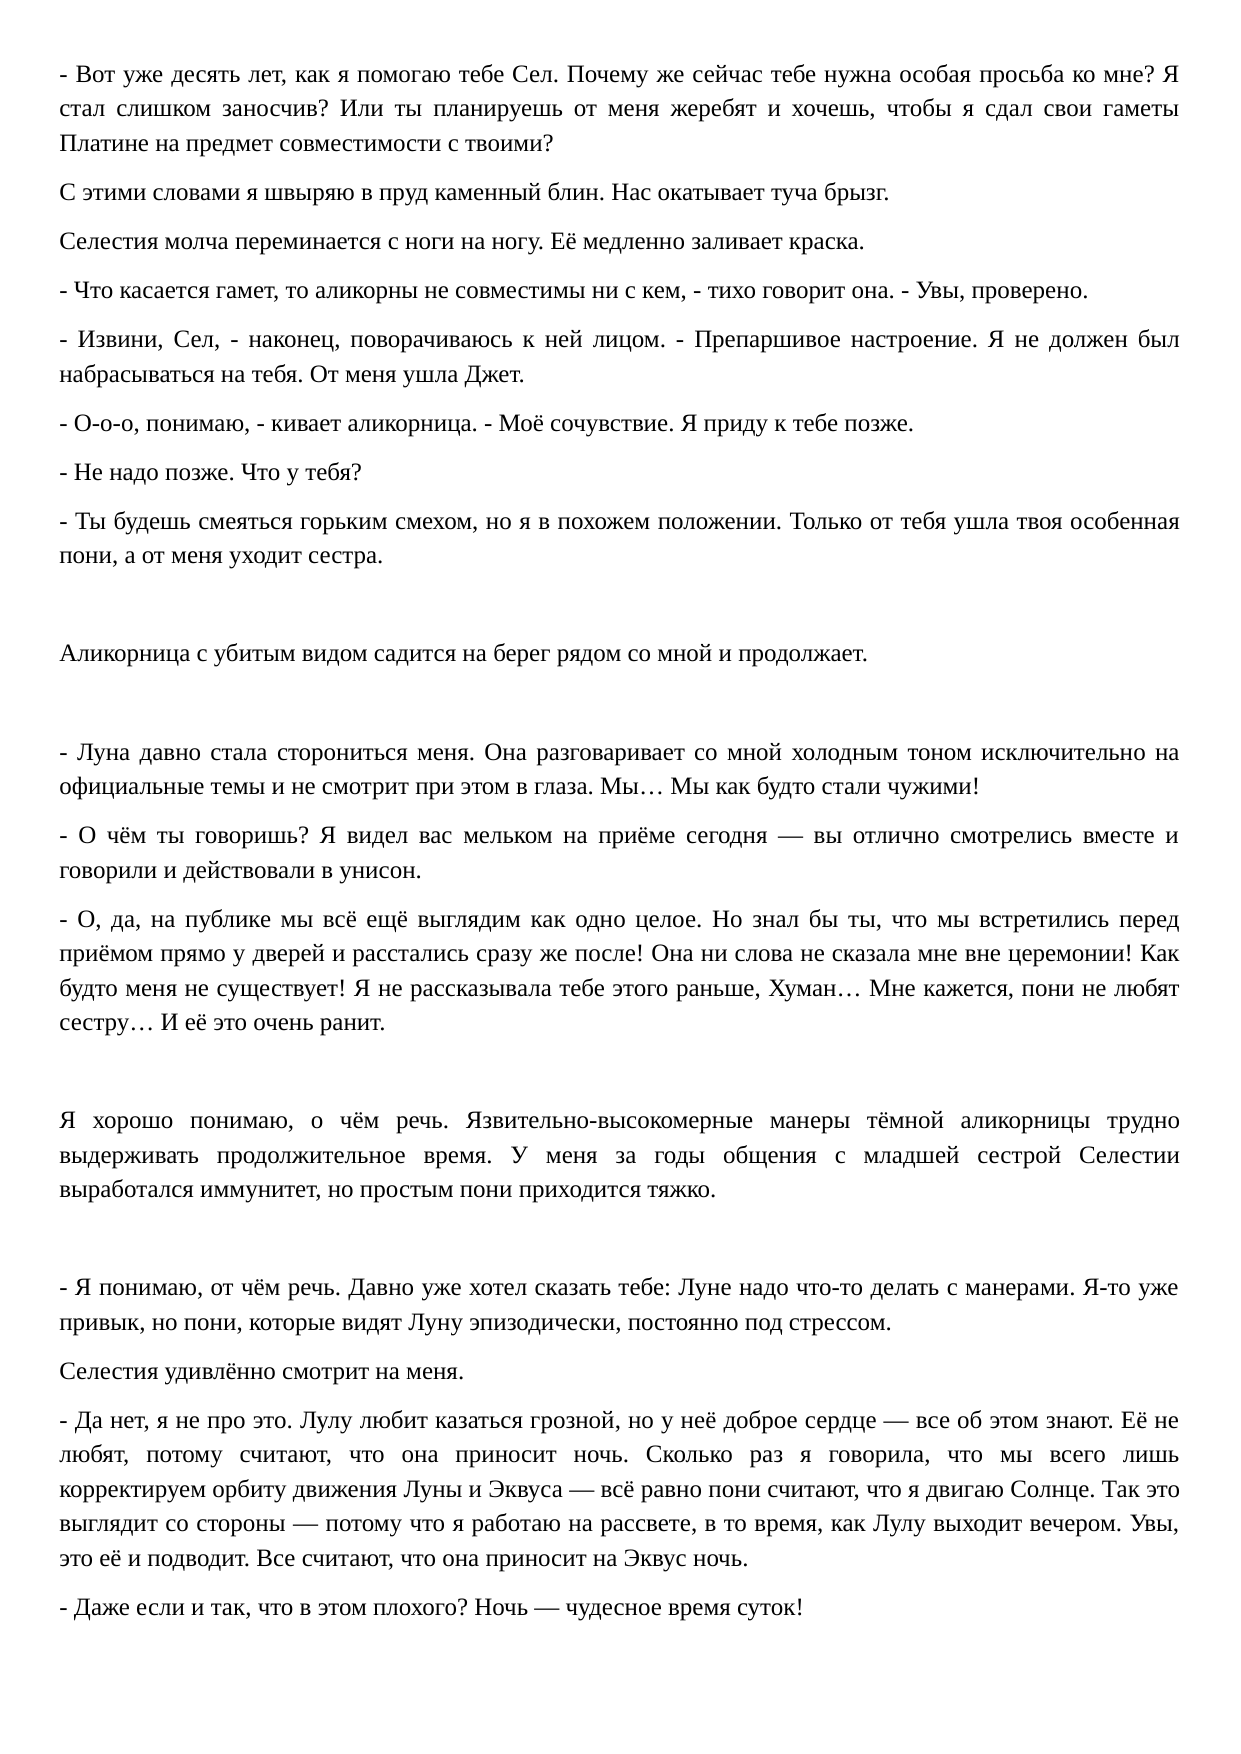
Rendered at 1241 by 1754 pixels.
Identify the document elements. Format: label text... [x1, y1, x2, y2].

text - О, да, на публике мы всё ещё выглядим как одно целое. Но знал бы ты, что мы встретились перед приёмом прямо у дверей и расстались сразу же после! Она ни слова не сказала мне вне церемонии! Как будто меня не существует! Я не рассказывала тебе этого раньше, Хуман… Мне кажется, пони не любят сестру… И её это очень ранит. [59, 904, 1181, 1036]
text С этими словами я швыряю в пруд каменный блин. Нас окатывает туча брызг. [59, 177, 1181, 206]
text Аликорница с убитым видом садится на берег рядом со мной и продолжает. [59, 638, 1181, 667]
text - Даже если и так, что в этом плохого? Ночь — чудесное время суток! [59, 1592, 1181, 1621]
text - Луна давно стала сторониться меня. Она разговаривает со мной холодным тоном исключительно на официальные темы и не смотрит при этом в глаза. Мы… Мы как будто стали чужими! [59, 737, 1181, 800]
text - Я понимаю, от чём речь. Давно уже хотел сказать тебе: Луне надо что-то делать с манерами. Я-то уже привык, но пони, которые видят Луну эпизодически, постоянно под стрессом. [59, 1272, 1181, 1336]
text - Вот уже десять лет, как я помогаю тебе Сел. Почему же сейчас тебе нужна особая просьба ко мне? Я стал слишком заносчив? Или ты планируешь от меня жеребят и хочешь, чтобы я сдал свои гаметы Платине на предмет совместимости с твоими? [59, 59, 1181, 157]
text - О-о-о, понимаю, - кивает аликорница. - Моё сочувствие. Я приду к тебе позже. [59, 408, 1181, 437]
text - Ты будешь смеяться горьким смехом, но я в похожем положении. Только от тебя ушла твоя особенная пони, а от меня уходит сестра. [59, 506, 1181, 569]
text - О чём ты говоришь? Я видел вас мельком на приёме сегодня — вы отлично смотрелись вместе и говорили и действовали в унисон. [59, 820, 1181, 883]
text - Что касается гамет, то аликорны не совместимы ни с кем, - тихо говорит она. - Увы, проверено. [59, 275, 1181, 304]
text Селестия молча переминается с ноги на ногу. Её медленно заливает краска. [59, 226, 1181, 255]
text - Не надо позже. Что у тебя? [59, 457, 1181, 486]
text - Извини, Сел, - наконец, поворачиваюсь к ней лицом. - Препаршивое настроение. Я не должен был набрасываться на тебя. От меня ушла Джет. [59, 324, 1181, 387]
text Селестия удивлённо смотрит на меня. [59, 1356, 1181, 1385]
text Я хорошо понимаю, о чём речь. Язвительно-высокомерные манеры тёмной аликорницы трудно выдерживать продолжительное время. У меня за годы общения с младшей сестрой Селестии выработался иммунитет, но простым пони приходится тяжко. [59, 1105, 1181, 1203]
text - Да нет, я не про это. Лулу любит казаться грозной, но у неё доброе сердце — все об этом знают. Её не любят, потому считают, что она приносит ночь. Сколько раз я говорила, что мы всего лишь корректируем орбиту движения Луны и Эквуса — всё равно пони считают, что я двигаю Солнце. Так это выглядит со стороны — потому что я работаю на рассвете, в то время, как Лулу выходит вечером. Увы, это её и подводит. Все считают, что она приносит на Эквус ночь. [59, 1405, 1181, 1572]
